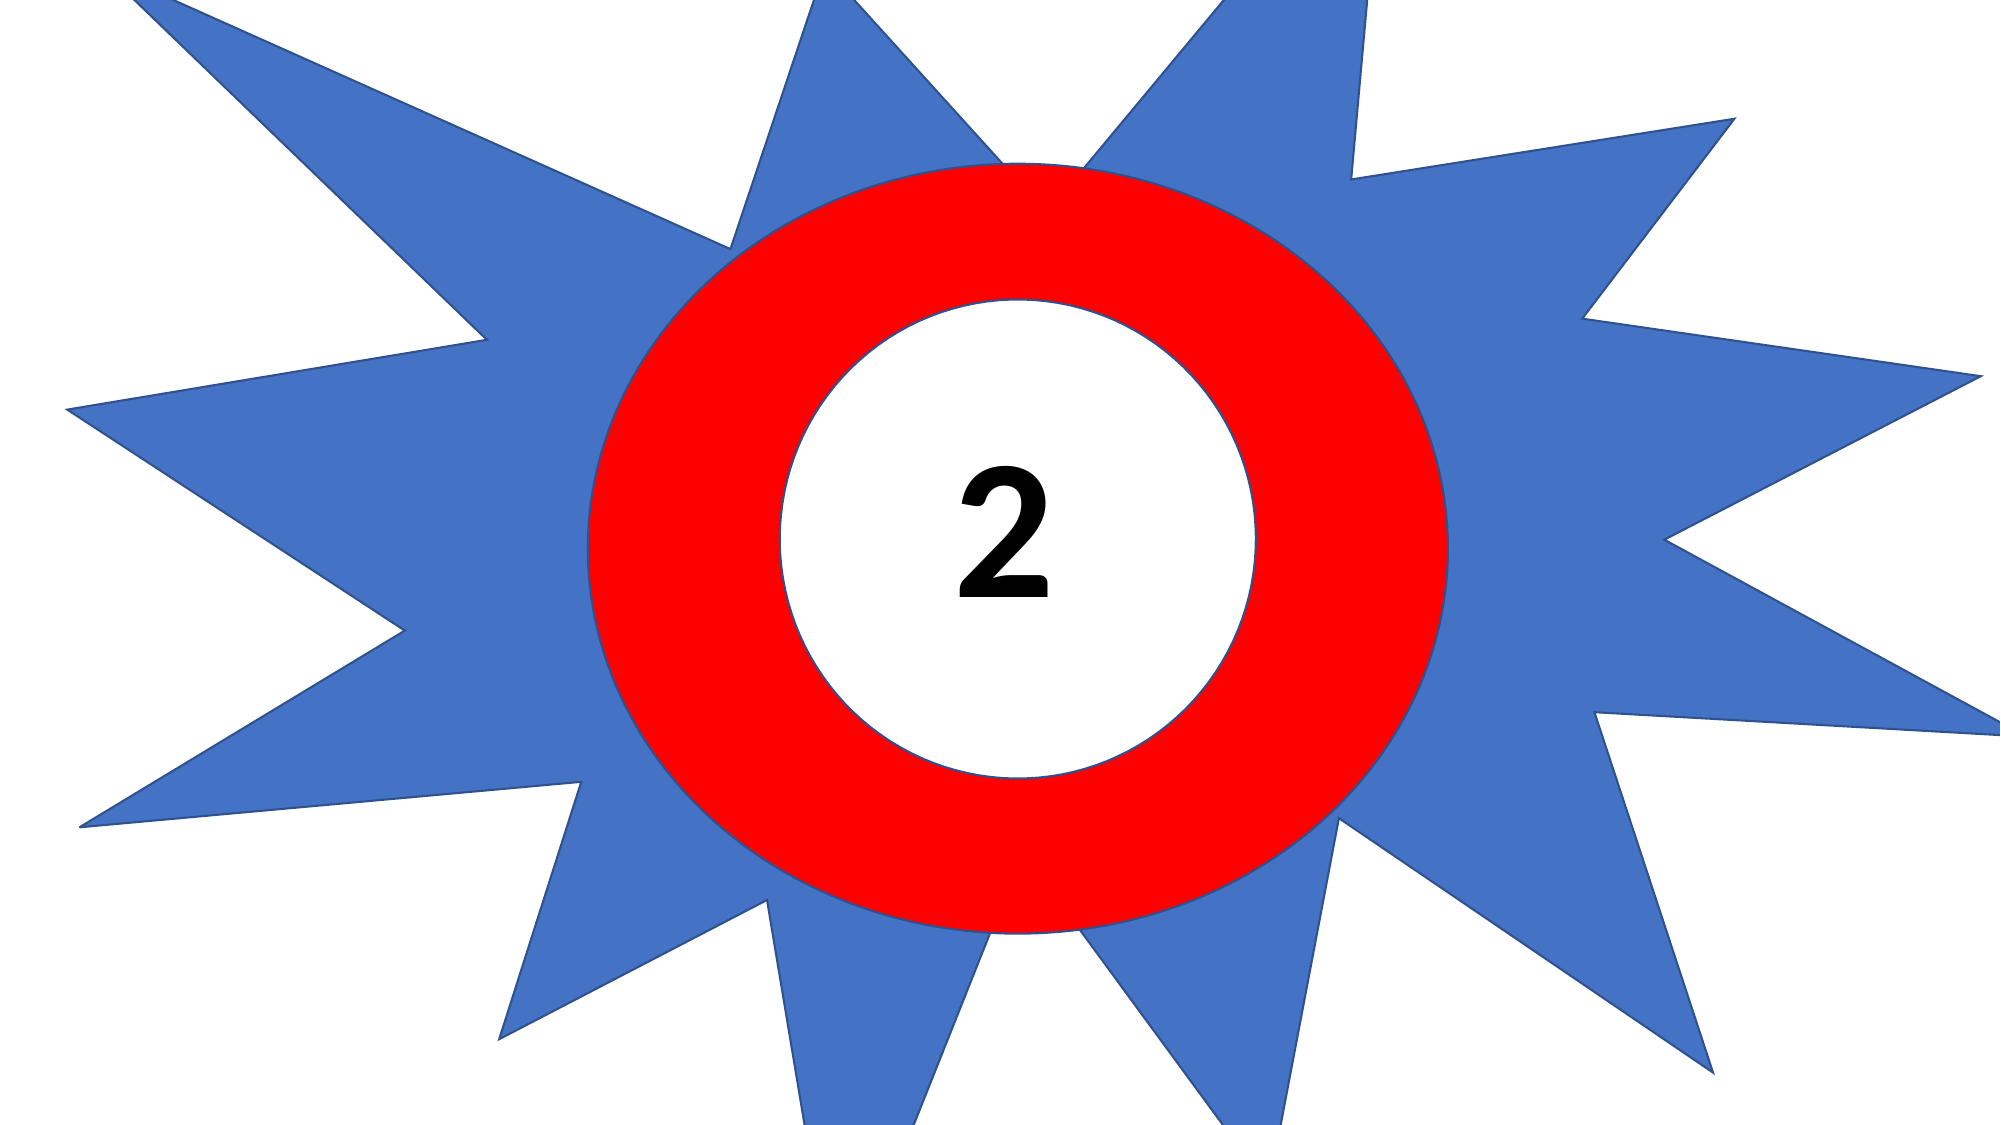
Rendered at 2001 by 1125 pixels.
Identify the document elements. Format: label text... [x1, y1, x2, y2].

text_box 2 [939, 389, 1256, 648]
text_box [67, 0, 2000, 1125]
